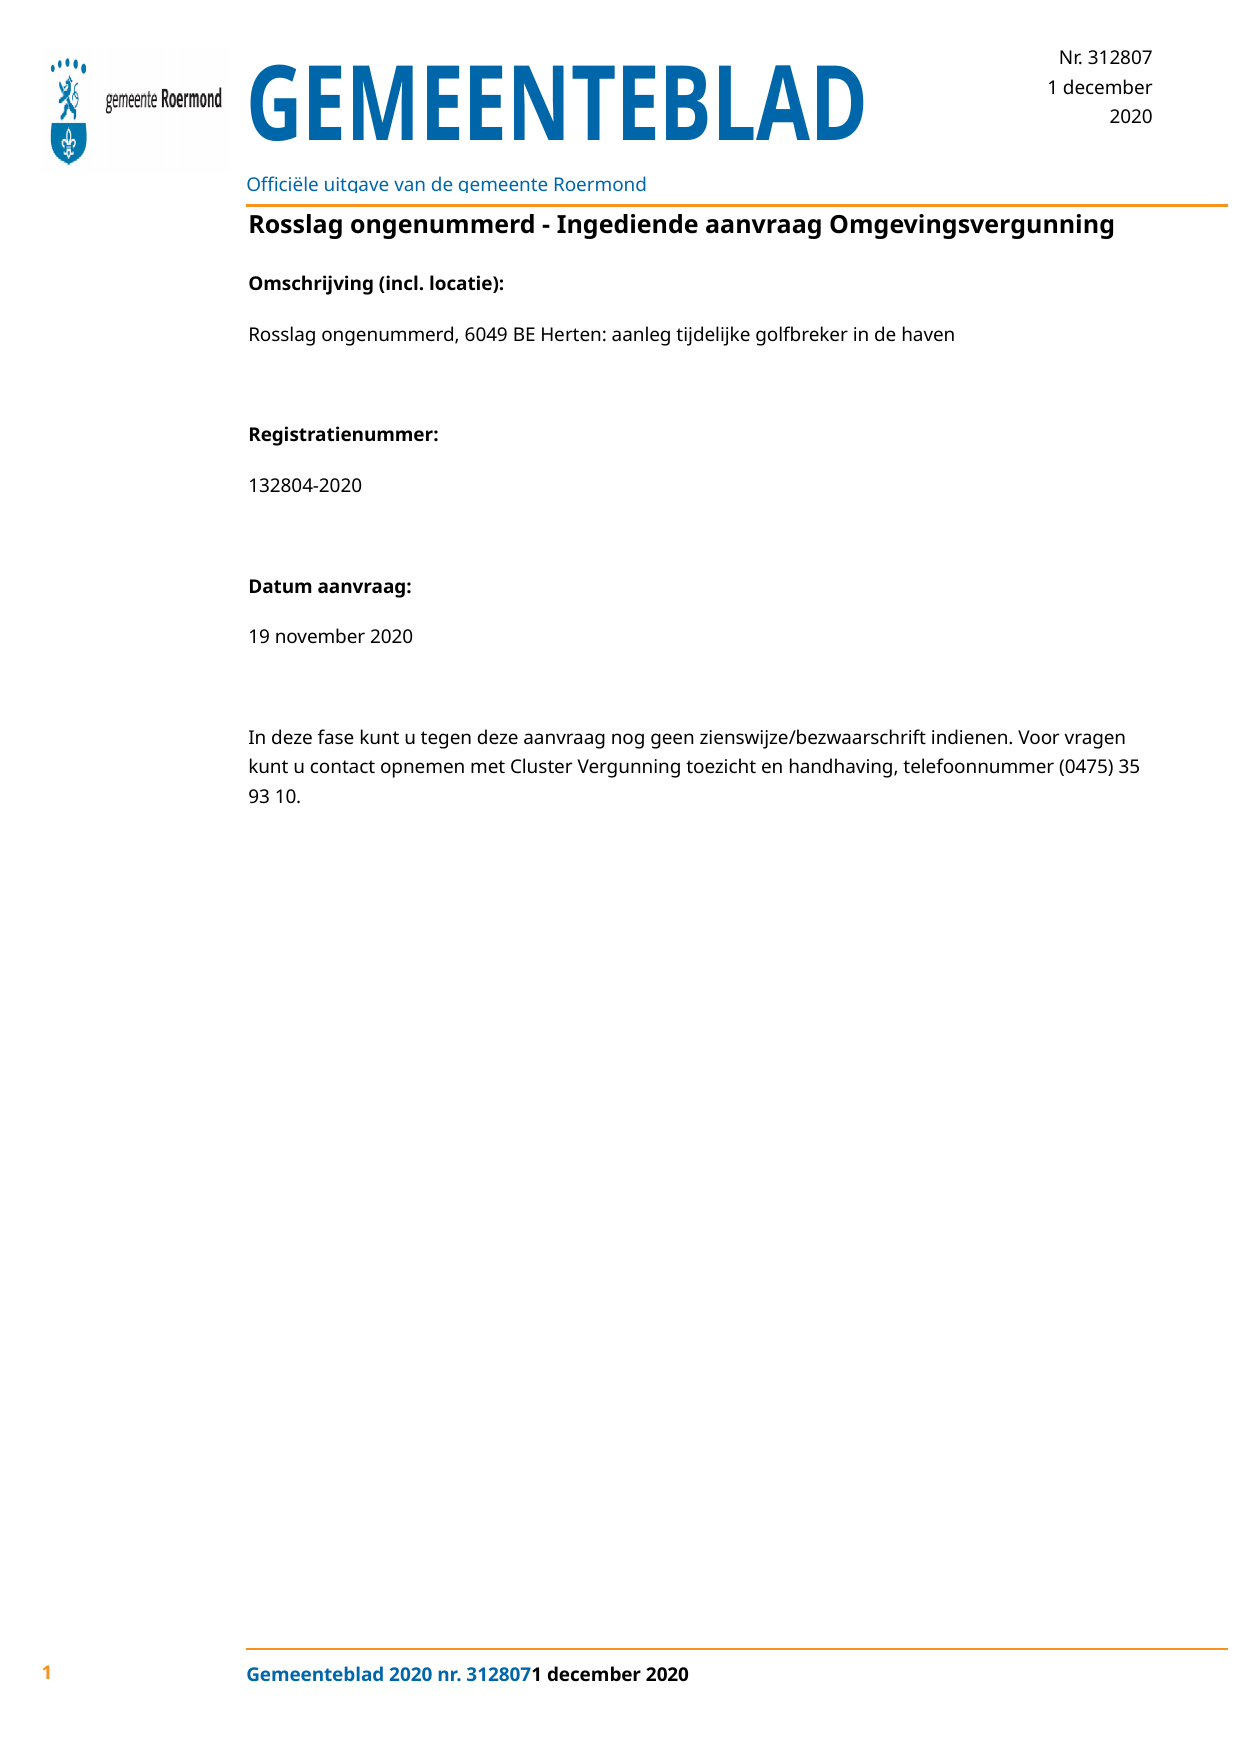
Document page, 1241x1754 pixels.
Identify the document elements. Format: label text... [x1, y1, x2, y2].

text Omschrijving (incl. locatie): [248, 270, 1152, 296]
text 19 november 2020 [248, 623, 1152, 649]
text Datum aanvraag: [248, 573, 1152, 598]
text Rosslag ongenummerd, 6049 BE Herten: aanleg tijdelijke golfbreker in de haven [248, 321, 1152, 346]
picture [41, 47, 231, 172]
text Registratienummer: [248, 422, 1152, 447]
text Rosslag ongenummerd - Ingediende aanvraag Omgevingsvergunning [248, 207, 1152, 241]
text In deze fase kunt u tegen deze aanvraag nog geen zienswijze/bezwaarschrift indienen. Voor vragen kunt u contact opnemen met Cluster Vergunning toezicht en handhaving, telefoonnummer (0475) 35 93 10. [248, 724, 1152, 809]
text 132804-2020 [248, 472, 1152, 498]
